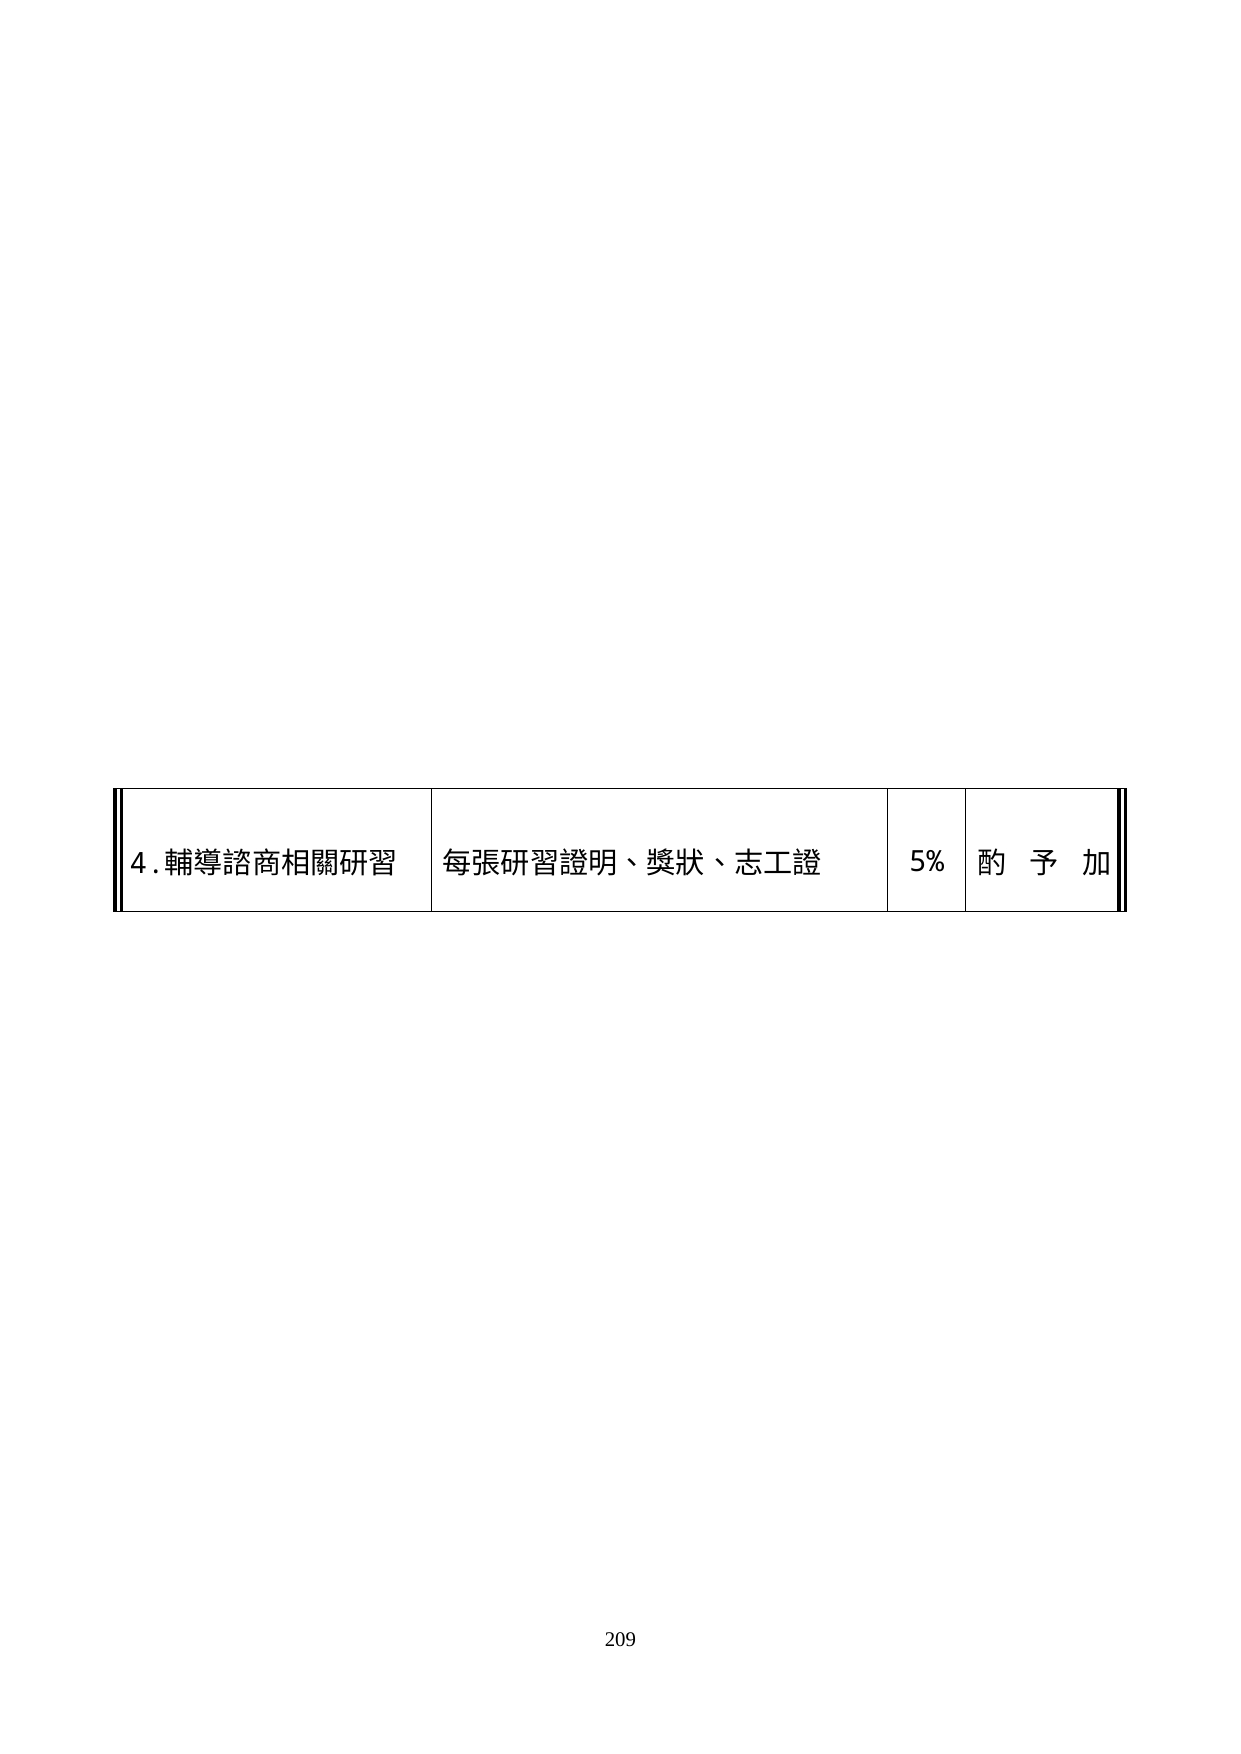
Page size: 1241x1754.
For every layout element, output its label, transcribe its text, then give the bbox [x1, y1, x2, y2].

table_cell 4.輔導諮商相關研習 [123, 789, 431, 911]
table_cell 5% [888, 789, 965, 911]
table_cell 每張研習證明、獎狀、志工證 [432, 789, 887, 911]
table_cell 酌予加 [966, 789, 1117, 911]
